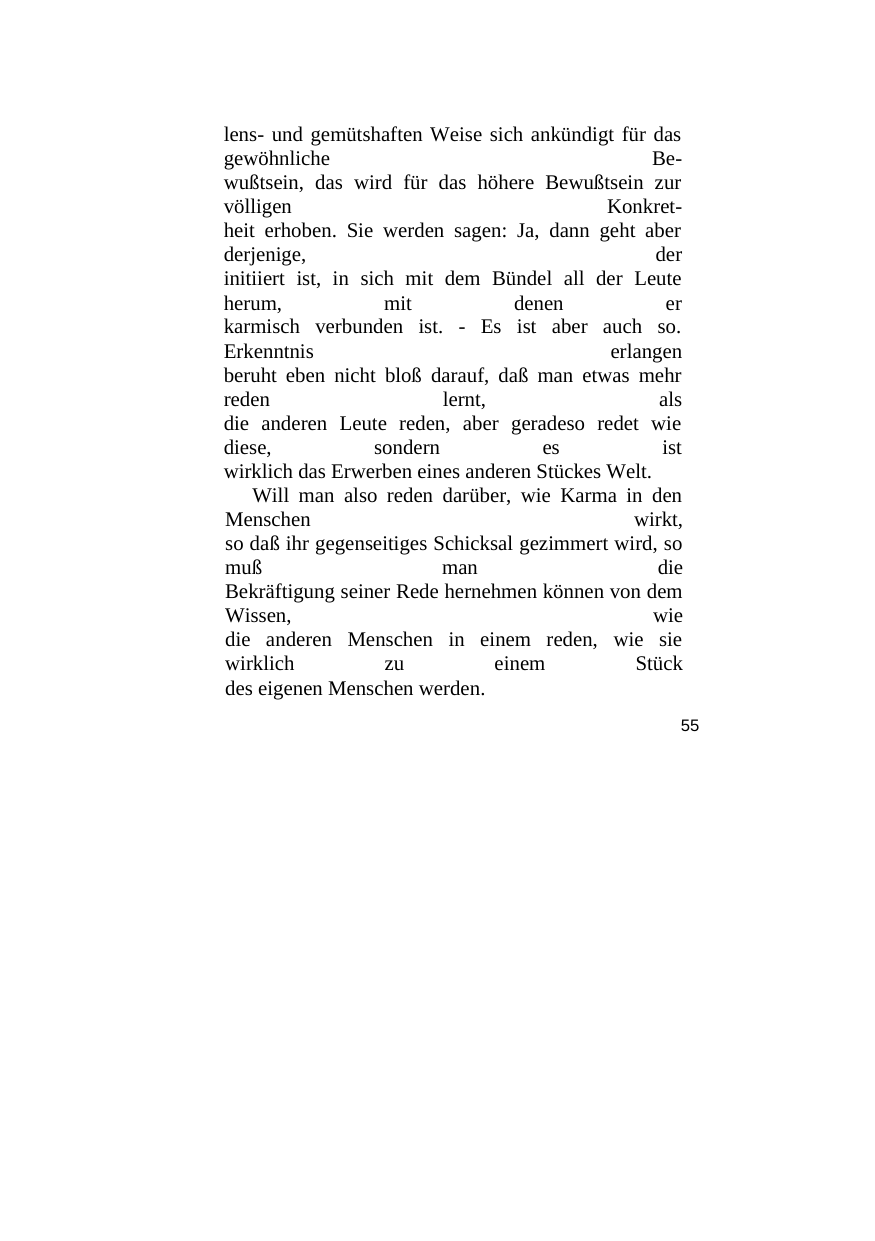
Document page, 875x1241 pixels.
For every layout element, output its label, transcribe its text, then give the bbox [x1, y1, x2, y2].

text Will man also reden darüber, wie Karma in den Menschen wirkt, so daß ihr gegenseitiges Schicksal gezimmert wird, so muß man die Bekräftigung seiner Rede hernehmen können von dem Wissen, wie die anderen Menschen in einem reden, wie sie wirklich zu einem Stück des eigenen Menschen werden. [225, 483, 683, 699]
text 55 [681, 716, 819, 735]
text lens- und gemütshaften Weise sich ankündigt für das gewöhnliche Be- wußtsein, das wird für das höhere Bewußtsein zur völligen Konkret- heit erhoben. Sie werden sagen: Ja, dann geht aber derjenige, der initiiert ist, in sich mit dem Bündel all der Leute herum, mit denen er karmisch verbunden ist. - Es ist aber auch so. Erkenntnis erlangen beruht eben nicht bloß darauf, daß man etwas mehr reden lernt, als die anderen Leute reden, aber geradeso redet wie diese, sondern es ist wirklich das Erwerben eines anderen Stückes Welt. [223, 122, 682, 483]
